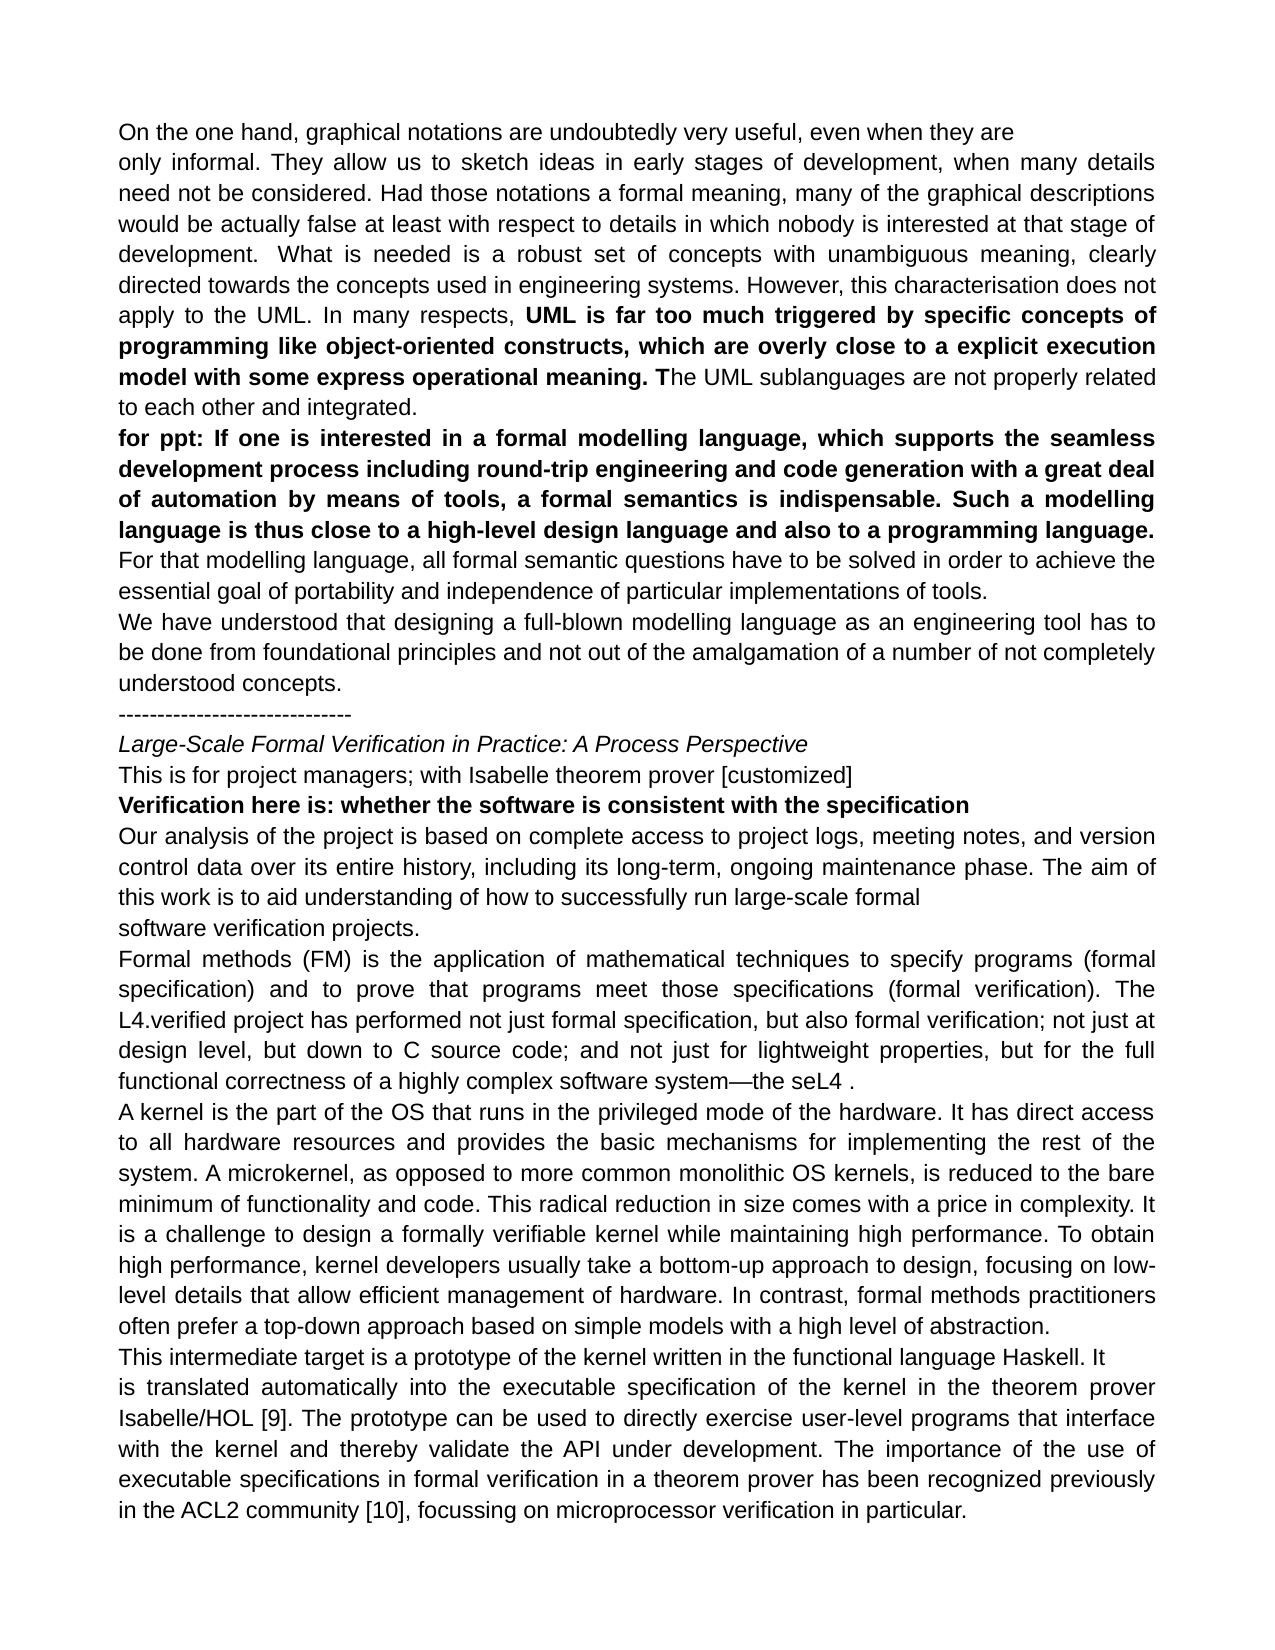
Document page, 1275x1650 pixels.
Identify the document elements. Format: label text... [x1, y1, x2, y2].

text Large-Scale Formal Verification in Practice: A Process Perspective [118, 731, 1157, 757]
text We have understood that designing a full-blown modelling language as an engineering tool has to be done from foundational principles and not out of the amalgamation of a number of not completely understood concepts. [118, 608, 1157, 696]
text for ppt: If one is interested in a formal modelling language, which supports the seamless development process including round-trip engineering and code generation with a great deal of automation by means of tools, a formal semantics is indispensable. Such a modelling language is thus close to a high-level design language and also to a programming language. For that modelling language, all formal semantic questions have to be solved in order to achieve the essential goal of portability and independence of particular implementations of tools. [118, 424, 1157, 604]
text On the one hand, graphical notations are undoubtedly very useful, even when they are [118, 118, 1157, 145]
text A kernel is the part of the OS that runs in the privileged mode of the hardware. It has direct access to all hardware resources and provides the basic mechanisms for implementing the rest of the system. A microkernel, as opposed to more common monolithic OS kernels, is reduced to the bare minimum of functionality and code. This radical reduction in size comes with a price in complexity. It is a challenge to design a formally verifiable kernel while maintaining high performance. To obtain high performance, kernel developers usually take a bottom-up approach to design, focusing on low-level details that allow efficient management of hardware. In contrast, formal methods practitioners often prefer a top-down approach based on simple models with a high level of abstraction. [118, 1098, 1157, 1339]
text is translated automatically into the executable specification of the kernel in the theorem prover Isabelle/HOL [9]. The prototype can be used to directly exercise user-level programs that interface with the kernel and thereby validate the API under development. The importance of the use of executable specifications in formal verification in a theorem prover has been recognized previously in the ACL2 community [10], focussing on microprocessor verification in particular. [118, 1374, 1157, 1523]
text Verification here is: whether the software is consistent with the specification [118, 792, 1157, 819]
text only informal. They allow us to sketch ideas in early stages of development, when many details need not be considered. Had those notations a formal meaning, many of the graphical descriptions would be actually false at least with respect to details in which nobody is interested at that stage of development. What is needed is a robust set of concepts with unambiguous meaning, clearly directed towards the concepts used in engineering systems. However, this characterisation does not apply to the UML. In many respects, UML is far too much triggered by specific concepts of programming like object-oriented constructs, which are overly close to a explicit execution model with some express operational meaning. The UML sublanguages are not properly related to each other and integrated. [118, 149, 1157, 421]
text This intermediate target is a prototype of the kernel written in the functional language Haskell. It [118, 1343, 1157, 1370]
text Our analysis of the project is based on complete access to project logs, meeting notes, and version control data over its entire history, including its long-term, ongoing maintenance phase. The aim of this work is to aid understanding of how to successfully run large-scale formal [118, 822, 1157, 911]
text Formal methods (FM) is the application of mathematical techniques to specify programs (formal specification) and to prove that programs meet those specifications (formal verification). The L4.verified project has performed not just formal specification, but also formal verification; not just at design level, but down to C source code; and not just for lightweight properties, but for the full functional correctness of a highly complex software system—the seL4 . [118, 945, 1157, 1094]
text software verification projects. [118, 914, 1157, 941]
text This is for project managers; with Isabelle theorem prover [customized] [118, 761, 1157, 788]
text ------------------------------ [118, 700, 1157, 727]
